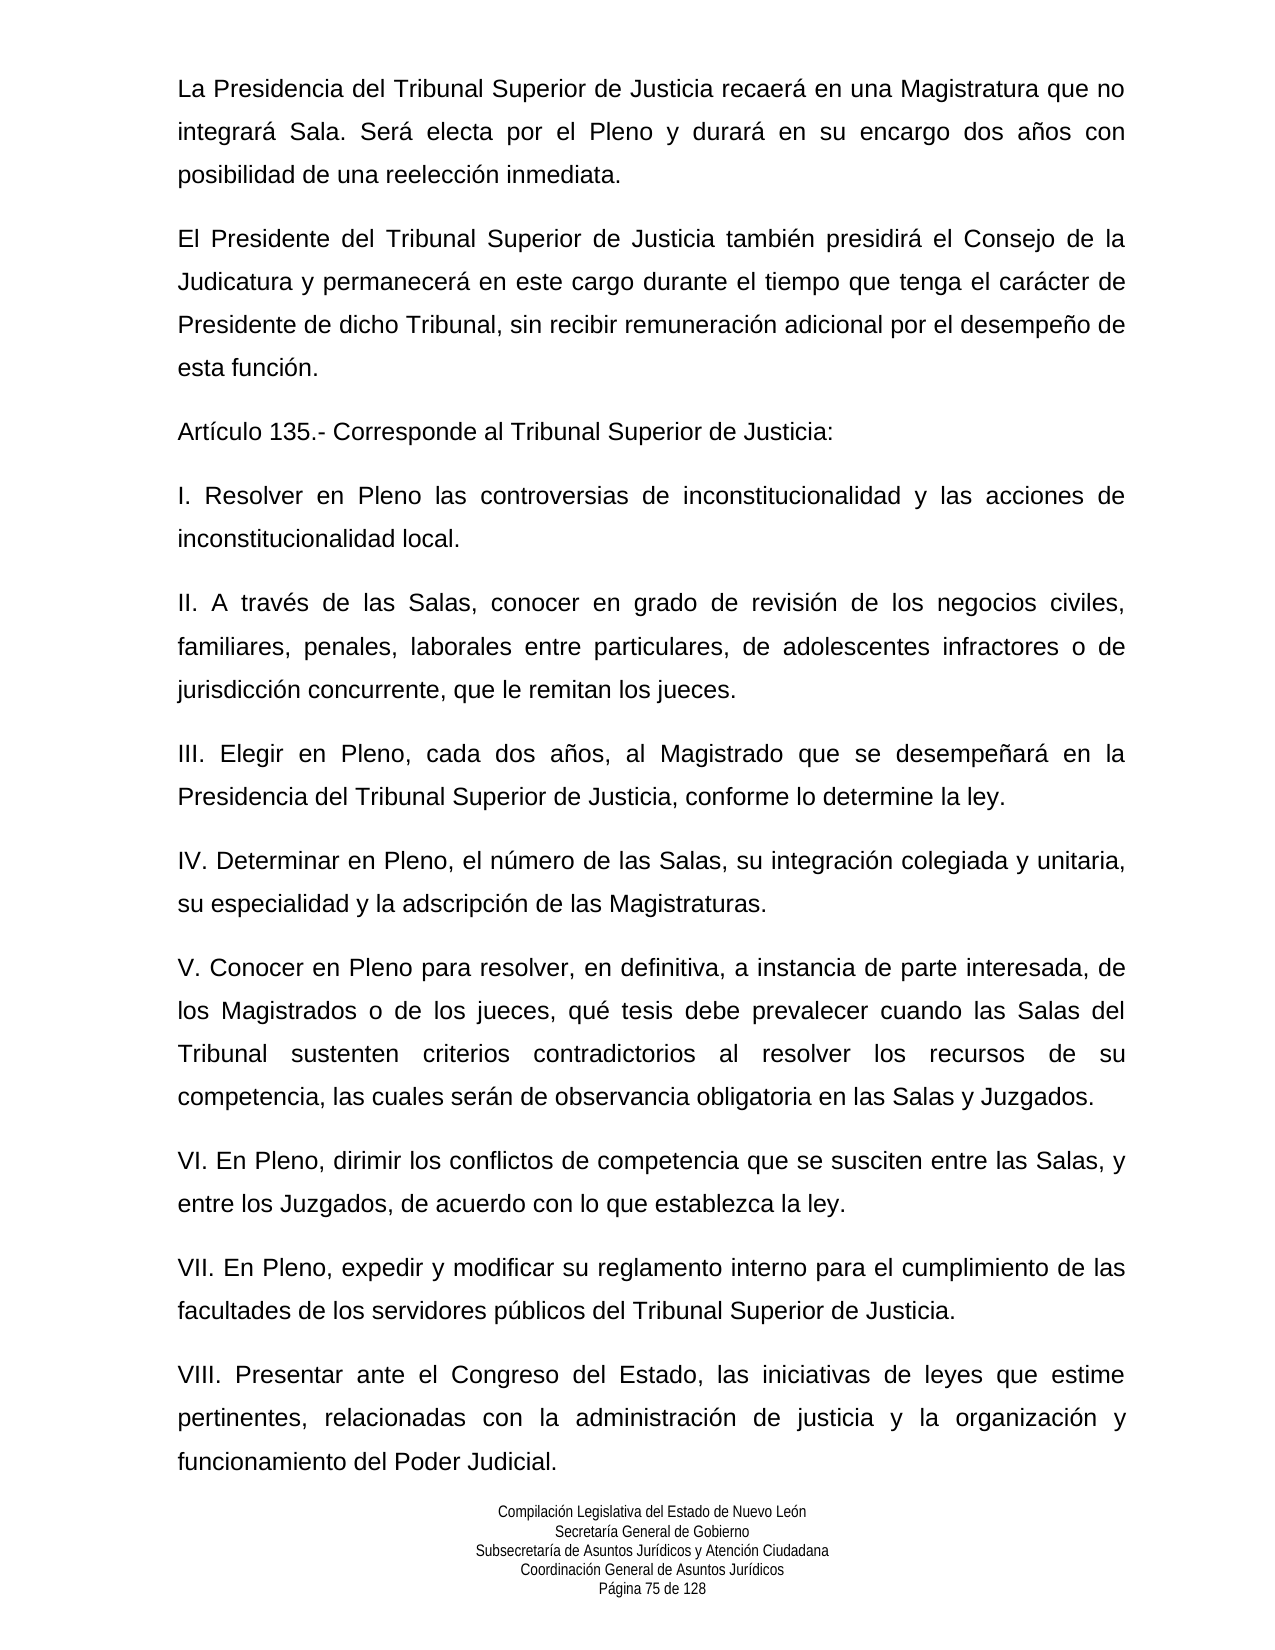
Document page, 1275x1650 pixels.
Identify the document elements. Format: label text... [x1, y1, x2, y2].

text La Presidencia del Tribunal Superior de Justicia recaerá en una Magistratura que no integrará Sala. Será electa por el Pleno y durará en su encargo dos años con posibilidad de una reelección inmediata. [177, 74, 1127, 189]
text II. A través de las Salas, conocer en grado de revisión de los negocios civiles, familiares, penales, laborales entre particulares, de adolescentes infractores o de jurisdicción concurrente, que le remitan los jueces. [177, 588, 1127, 703]
text V. Conocer en Pleno para resolver, en definitiva, a instancia de parte interesada, de los Magistrados o de los jueces, qué tesis debe prevalecer cuando las Salas del Tribunal sustenten criterios contradictorios al resolver los recursos de su competencia, las cuales serán de observancia obligatoria en las Salas y Juzgados. [177, 953, 1127, 1111]
text IV. Determinar en Pleno, el número de las Salas, su integración colegiada y unitaria, su especialidad y la adscripción de las Magistraturas. [177, 846, 1127, 918]
text I. Resolver en Pleno las controversias de inconstitucionalidad y las acciones de inconstitucionalidad local. [177, 481, 1127, 553]
text El Presidente del Tribunal Superior de Justicia también presidirá el Consejo de la Judicatura y permanecerá en este cargo durante el tiempo que tenga el carácter de Presidente de dicho Tribunal, sin recibir remuneración adicional por el desempeño de esta función. [177, 224, 1127, 382]
text VI. En Pleno, dirimir los conflictos de competencia que se susciten entre las Salas, y entre los Juzgados, de acuerdo con lo que establezca la ley. [177, 1146, 1127, 1218]
text VIII. Presentar ante el Congreso del Estado, las iniciativas de leyes que estime pertinentes, relacionadas con la administración de justicia y la organización y funcionamiento del Poder Judicial. [177, 1360, 1127, 1475]
text III. Elegir en Pleno, cada dos años, al Magistrado que se desempeñará en la Presidencia del Tribunal Superior de Justicia, conforme lo determine la ley. [177, 739, 1127, 811]
text VII. En Pleno, expedir y modificar su reglamento interno para el cumplimiento de las facultades de los servidores públicos del Tribunal Superior de Justicia. [177, 1253, 1127, 1325]
text Artículo 135.- Corresponde al Tribunal Superior de Justicia: [177, 417, 1127, 446]
